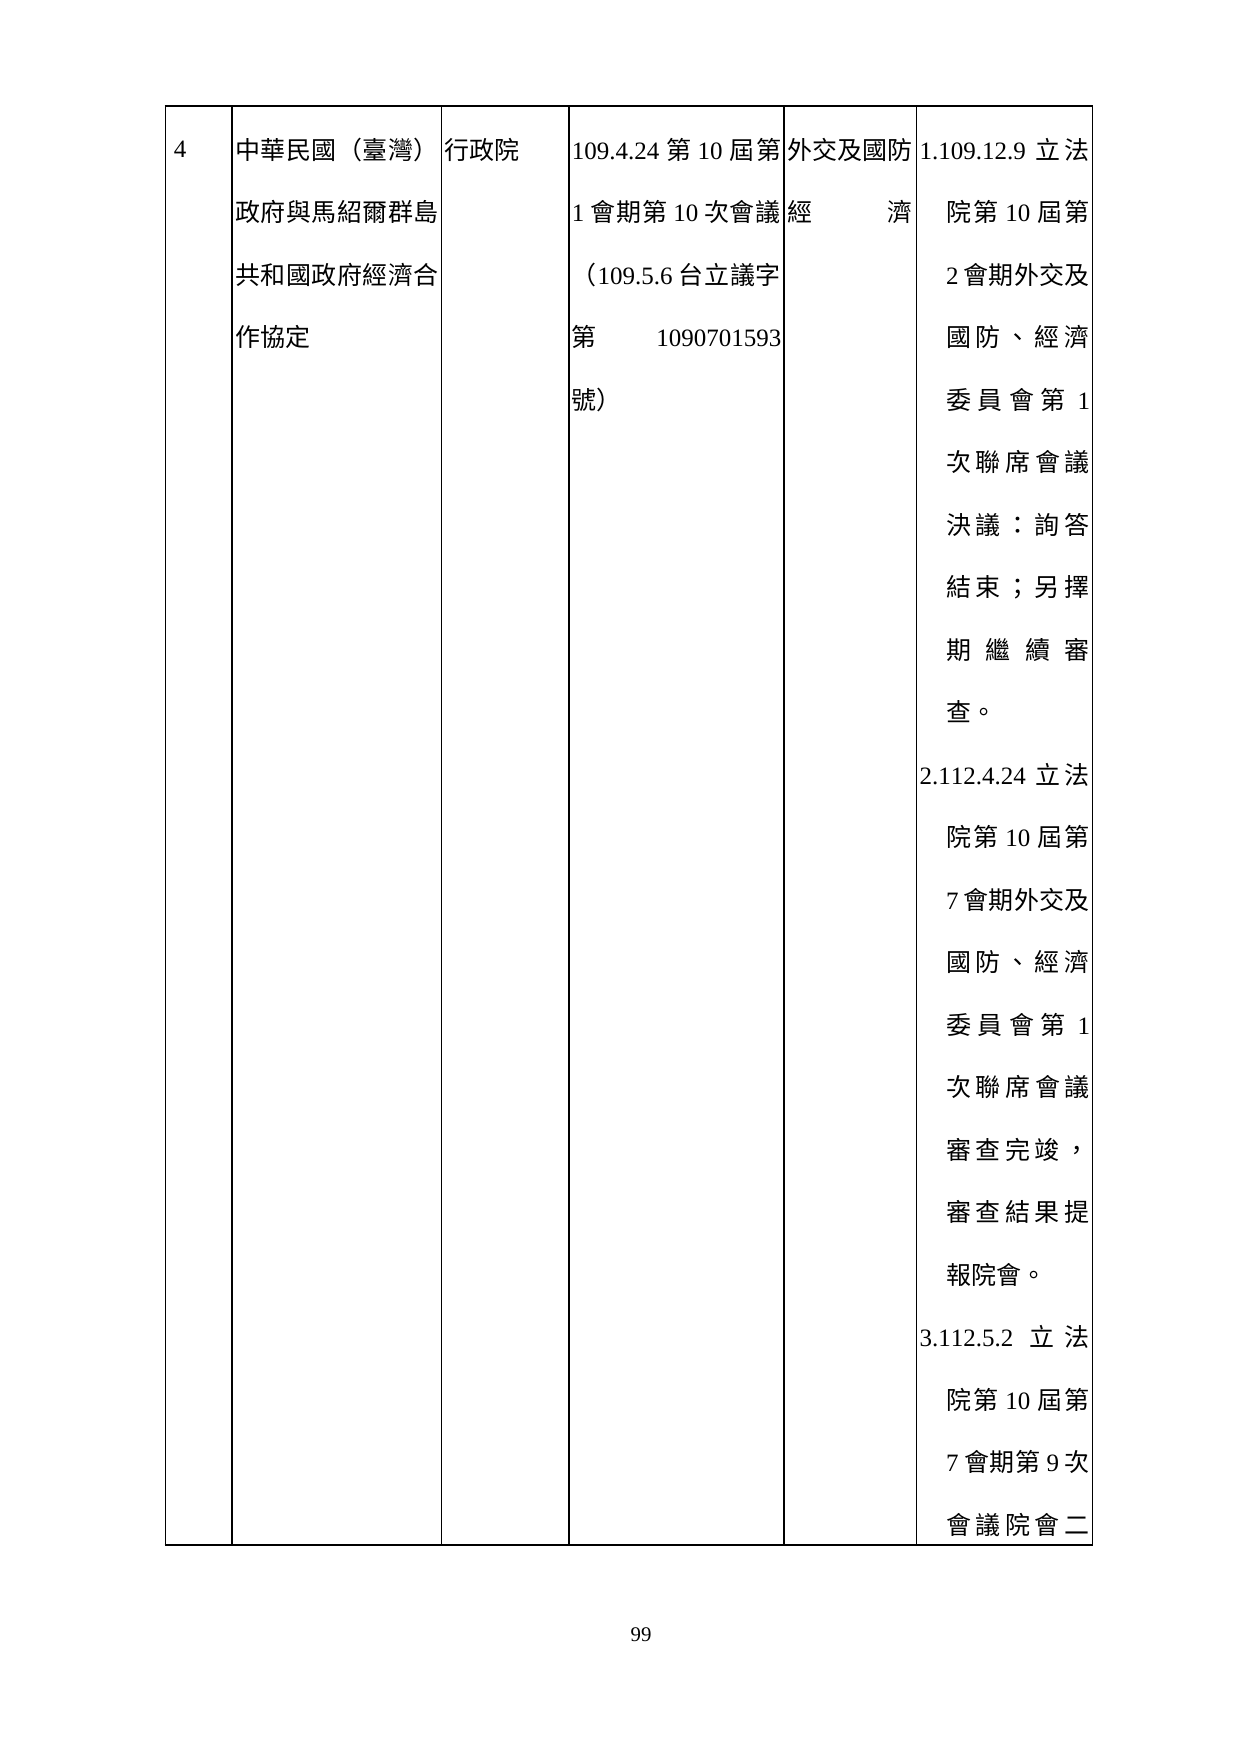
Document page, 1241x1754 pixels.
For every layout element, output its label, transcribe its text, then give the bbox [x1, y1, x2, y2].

table_cell 外交及國防 經 濟 [785, 107, 916, 1544]
table_cell 109.4.24第10屆第1會期第10次會議（109.5.6台立議字第1090701593號） [570, 107, 783, 1544]
table_cell 1.109.12.9立法院第10屆第2會期外交及國防、經濟委員會第1次聯席會議決議：詢答結束；另擇期繼續審查。 2.112.4.24立法院第10屆第7會期外交及國防、經濟委員會第1次聯席會議審查完竣，審查結果提報院會。 3.112.5.2立法院第10屆第7會期第9次會議院會二 [917, 107, 1092, 1544]
table_cell 中華民國（臺灣）政府與馬紹爾群島共和國政府經濟合作協定 [233, 107, 441, 1544]
table_cell [166, 107, 231, 1544]
table_cell 行政院 [442, 107, 568, 1544]
